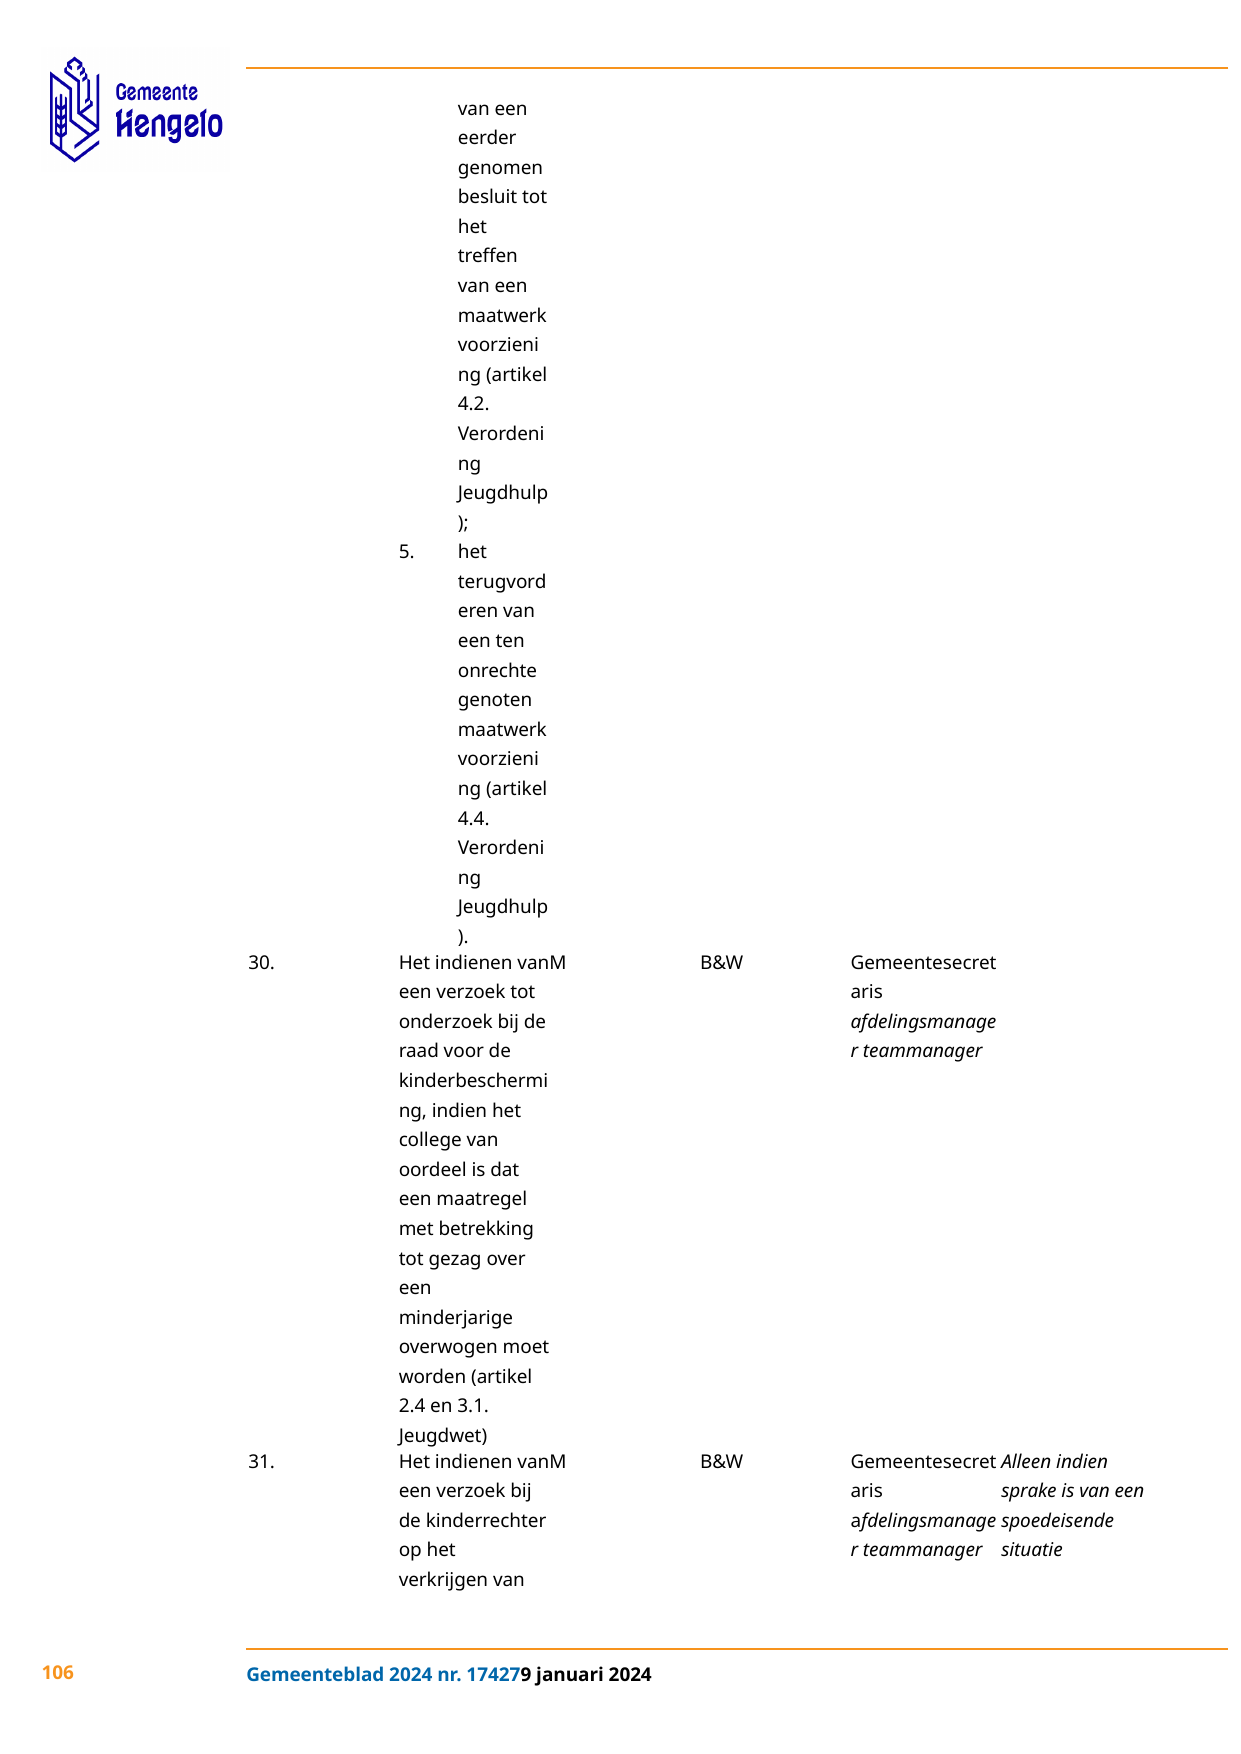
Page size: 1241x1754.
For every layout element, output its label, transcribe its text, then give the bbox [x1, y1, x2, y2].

table_cell 31. [248, 1448, 398, 1592]
table_cell M [549, 1448, 700, 1592]
table_cell 30. [248, 949, 398, 1448]
table_cell [1001, 95, 1152, 949]
table_cell [549, 95, 700, 949]
table_cell B&W [700, 1448, 850, 1592]
table_cell Gemeentesecretaris afdelingsmanager teammanager [850, 949, 1001, 1448]
table_cell Alleen indien sprake is van een spoedeisende situatie [1001, 1448, 1152, 1592]
table_cell [700, 95, 850, 949]
picture [41, 47, 231, 172]
table_cell [850, 95, 1001, 949]
table_cell Het indienen van een verzoek tot onderzoek bij de raad voor de kinderbescherming, indien het college van oordeel is dat een maatregel met betrekking tot gezag over een minderjarige overwogen moet worden (artikel 2.4 en 3.1. Jeugdwet) [399, 949, 549, 1448]
table_cell van een eerder genomen besluit tot het treffen van een maatwerkvoorziening (artikel 4.2. Verordening Jeugdhulp); het terugvorderen van een ten onrechte genoten maatwerkvoorziening (artikel 4.4. Verordening Jeugdhulp). [399, 95, 549, 949]
table_cell B&W [700, 949, 850, 1448]
table_cell [248, 95, 398, 949]
table_cell Gemeentesecretaris afdelingsmanager teammanager [850, 1448, 1001, 1592]
table_cell [1001, 949, 1152, 1448]
table_cell Het indienen van een verzoek bij de kinderrechter op het verkrijgen van [399, 1448, 549, 1592]
table_cell M [549, 949, 700, 1448]
